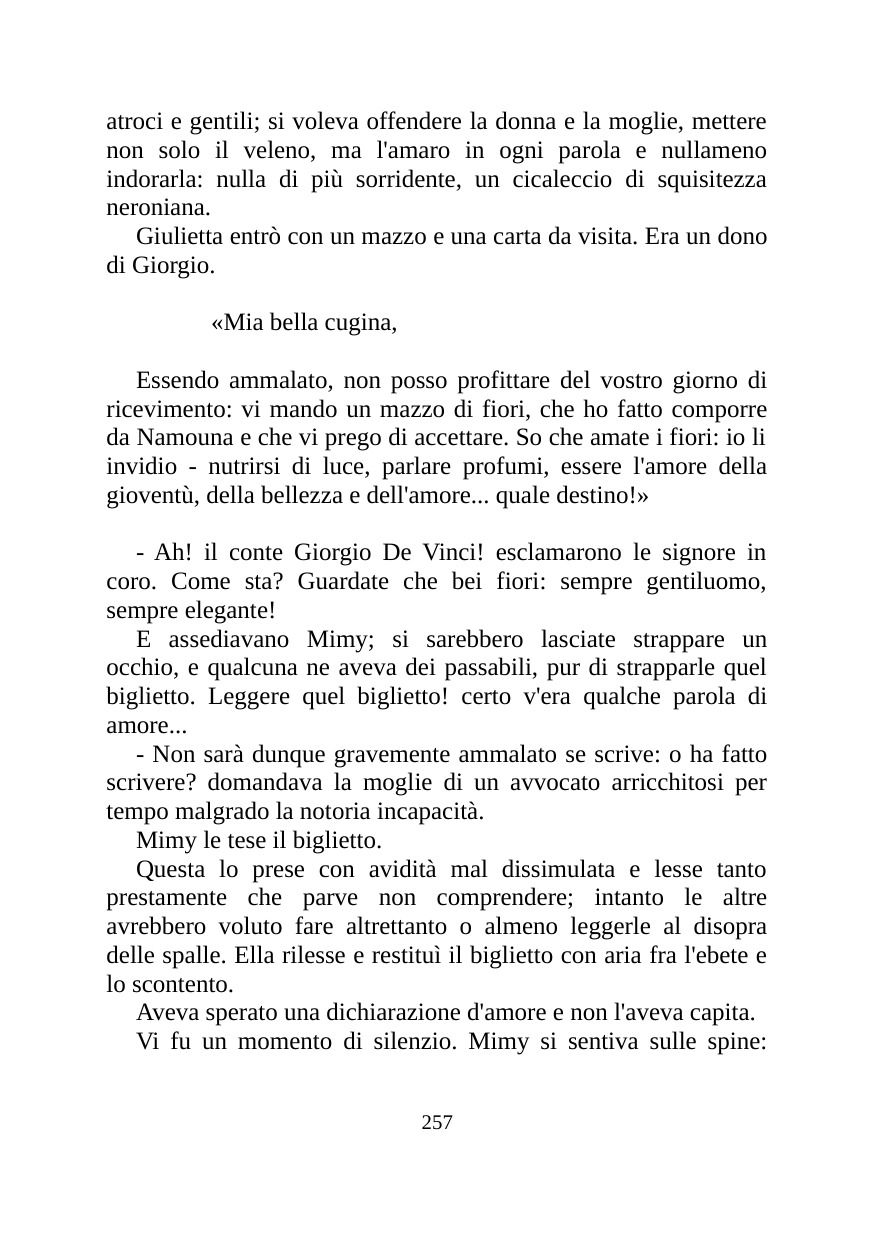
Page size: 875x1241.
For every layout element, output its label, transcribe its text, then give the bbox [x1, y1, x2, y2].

text - Non sarà dunque gravemente ammalato se scrive: o ha fatto scrivere? domandava la moglie di un avvocato arricchitosi per tempo malgrado la notoria incapacità. [106, 739, 768, 825]
text Questa lo prese con avidità mal dissimulata e lesse tanto prestamente che parve non comprendere; intanto le altre avrebbero voluto fare altrettanto o almeno leggerle al disopra delle spalle. Ella rilesse e restituì il biglietto con aria fra l'ebete e lo scontento. [106, 854, 768, 997]
text Mimy le tese il biglietto. [106, 825, 768, 854]
text Vi fu un momento di silenzio. Mimy si sentiva sulle spine: [106, 1026, 768, 1055]
text Giulietta entrò con un mazzo e una carta da visita. Era un dono di Giorgio. [106, 221, 768, 279]
text Aveva sperato una dichiarazione d'amore e non l'aveva capita. [106, 997, 768, 1026]
text «Mia bella cugina, [181, 307, 768, 336]
text E assediavano Mimy; si sarebbero lasciate strappare un occhio, e qualcuna ne aveva dei passabili, pur di strapparle quel biglietto. Leggere quel biglietto! certo v'era qualche parola di amore... [106, 624, 768, 739]
text - Ah! il conte Giorgio De Vinci! esclamarono le signore in coro. Come sta? Guardate che bei fiori: sempre gentiluomo, sempre elegante! [106, 537, 768, 624]
text atroci e gentili; si voleva offendere la donna e la moglie, mettere non solo il veleno, ma l'amaro in ogni parola e nullameno indorarla: nulla di più sorridente, un cicaleccio di squisitezza neroniana. [106, 106, 768, 221]
text Essendo ammalato, non posso profittare del vostro giorno di ricevimento: vi mando un mazzo di fiori, che ho fatto comporre da Namouna e che vi prego di accettare. So che amate i fiori: io li invidio - nutrirsi di luce, parlare profumi, essere l'amore della gioventù, della bellezza e dell'amore... quale destino!» [106, 365, 768, 509]
